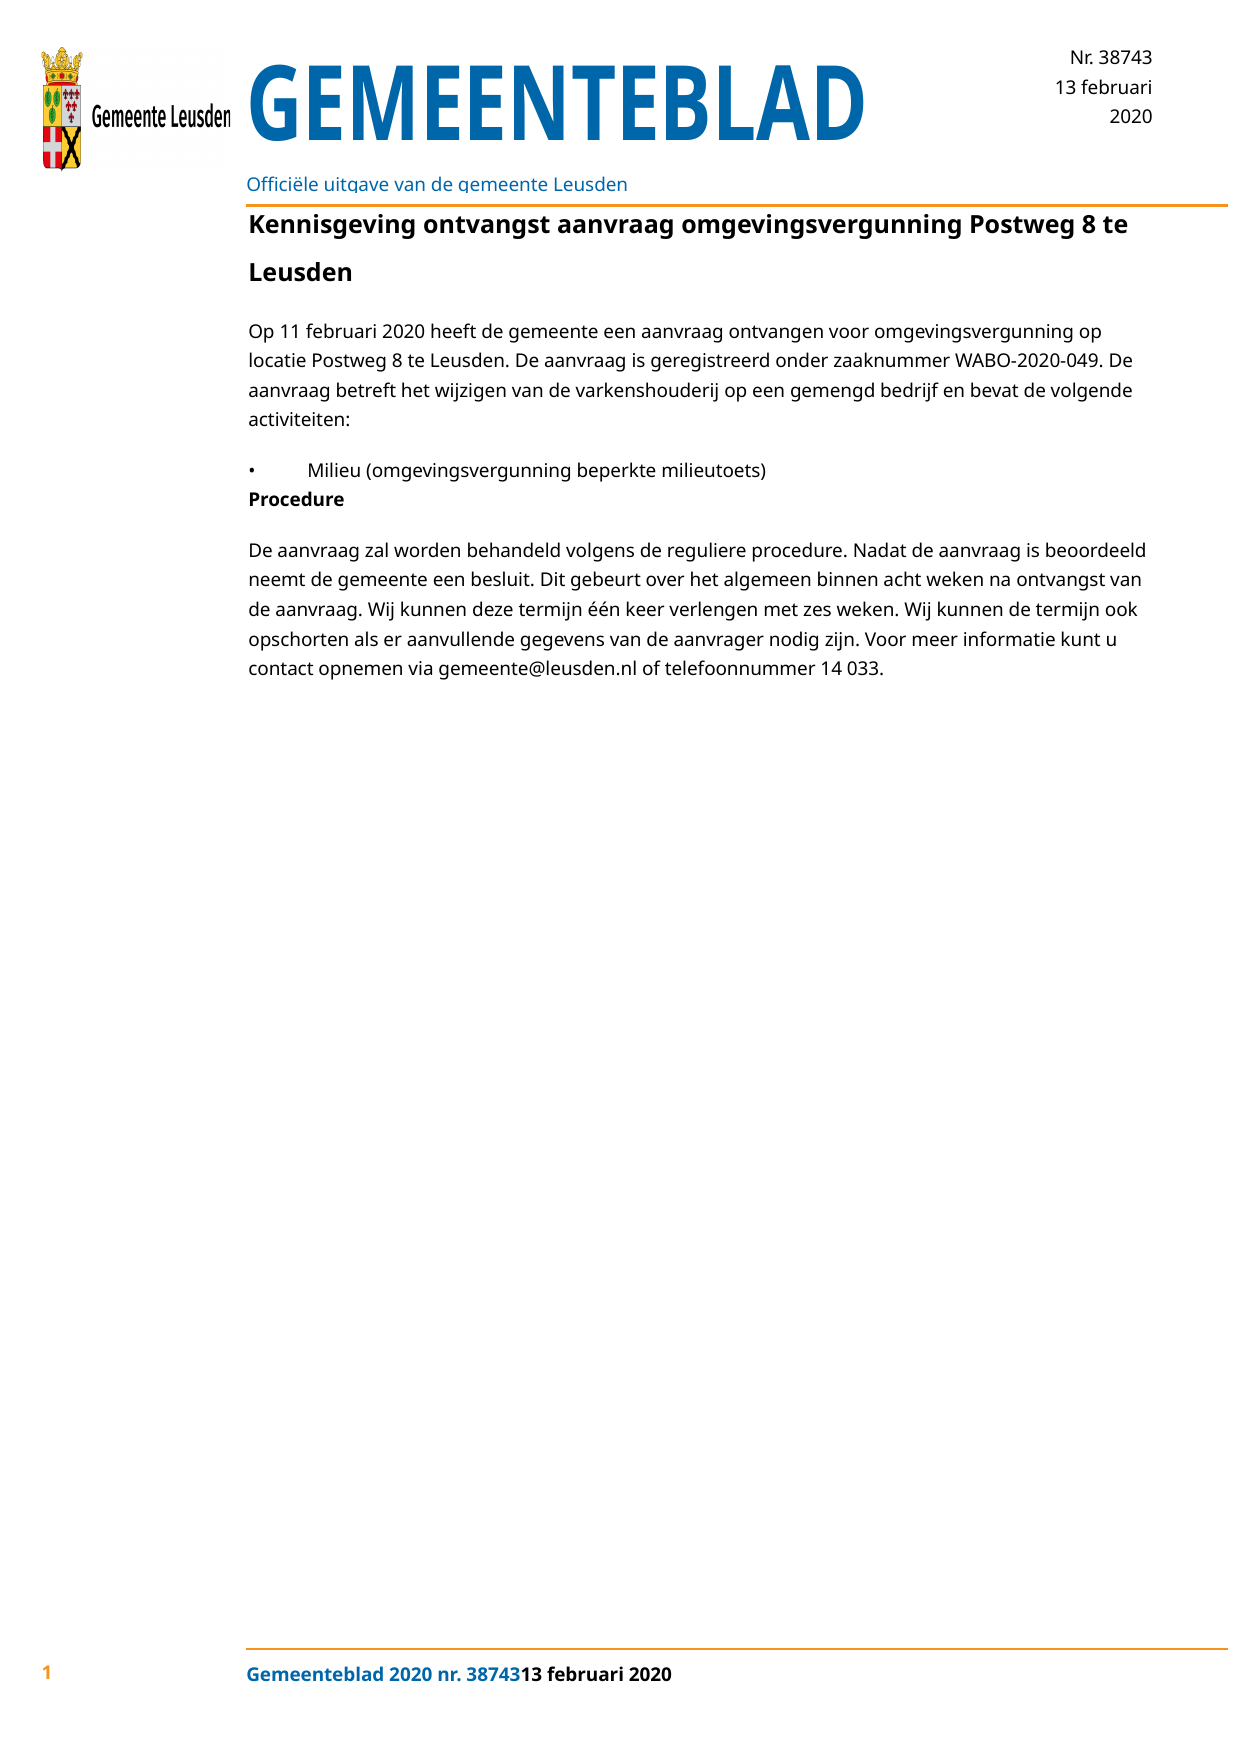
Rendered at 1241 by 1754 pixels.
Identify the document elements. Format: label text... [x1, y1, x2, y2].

text Procedure [248, 487, 1152, 512]
text De aanvraag zal worden behandeld volgens de reguliere procedure. Nadat de aanvraag is beoordeeld neemt de gemeente een besluit. Dit gebeurt over het algemeen binnen acht weken na ontvangst van de aanvraag. Wij kunnen deze termijn één keer verlengen met zes weken. Wij kunnen de termijn ook opschorten als er aanvullende gegevens van de aanvrager nodig zijn. Voor meer informatie kunt u contact opnemen via gemeente@leusden.nl of telefoonnummer 14 033. [248, 537, 1152, 681]
picture [41, 47, 231, 172]
text Kennisgeving ontvangst aanvraag omgevingsvergunning Postweg 8 te Leusden [248, 207, 1152, 288]
list Milieu (omgevingsvergunning beperkte milieutoets) [248, 457, 1152, 483]
text Op 11 februari 2020 heeft de gemeente een aanvraag ontvangen voor omgevingsvergunning op locatie Postweg 8 te Leusden. De aanvraag is geregistreerd onder zaaknummer WABO-2020-049. De aanvraag betreft het wijzigen van de varkenshouderij op een gemengd bedrijf en bevat de volgende activiteiten: [248, 318, 1152, 432]
